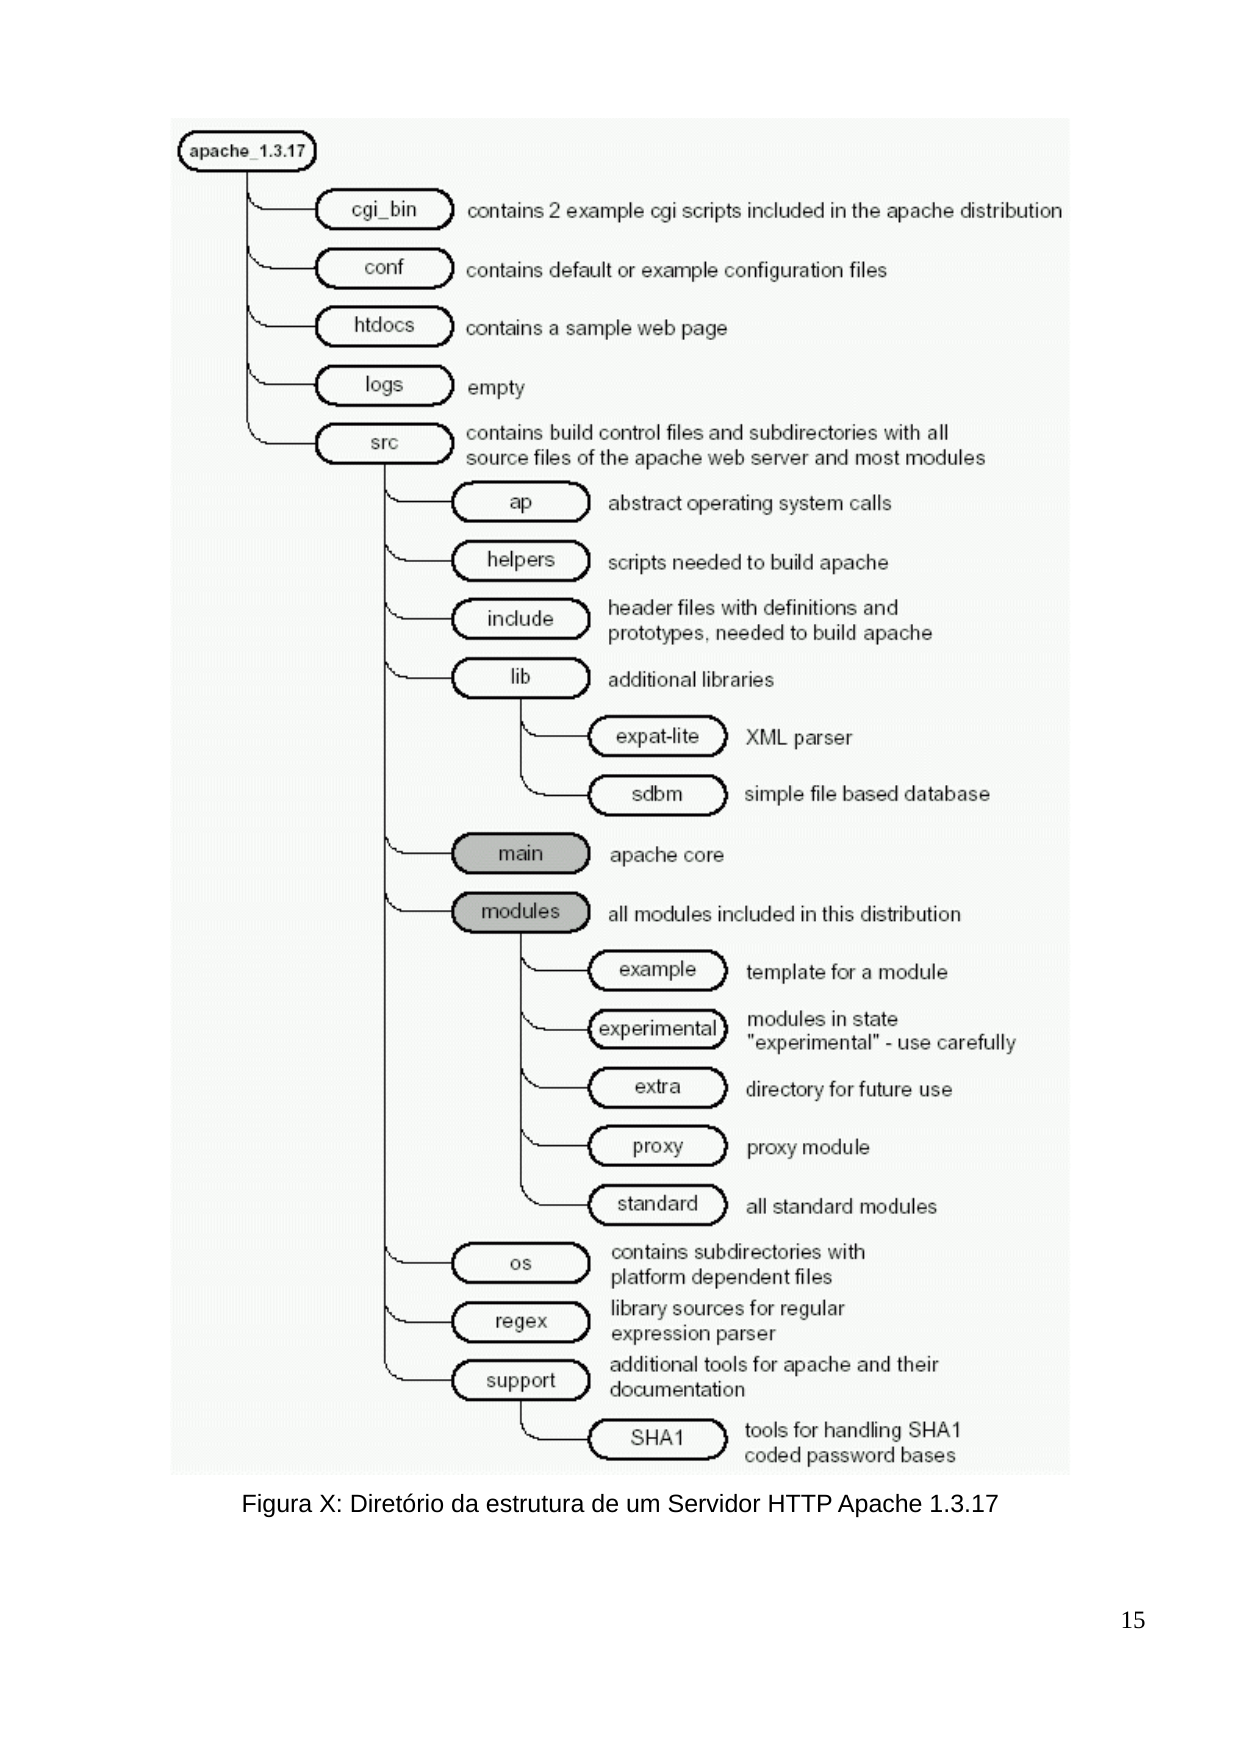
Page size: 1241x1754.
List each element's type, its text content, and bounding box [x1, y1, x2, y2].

picture [170, 118, 1071, 1475]
text Figura X: Diretório da estrutura de um Servidor HTTP Apache 1.3.17 [118, 1475, 1123, 1517]
